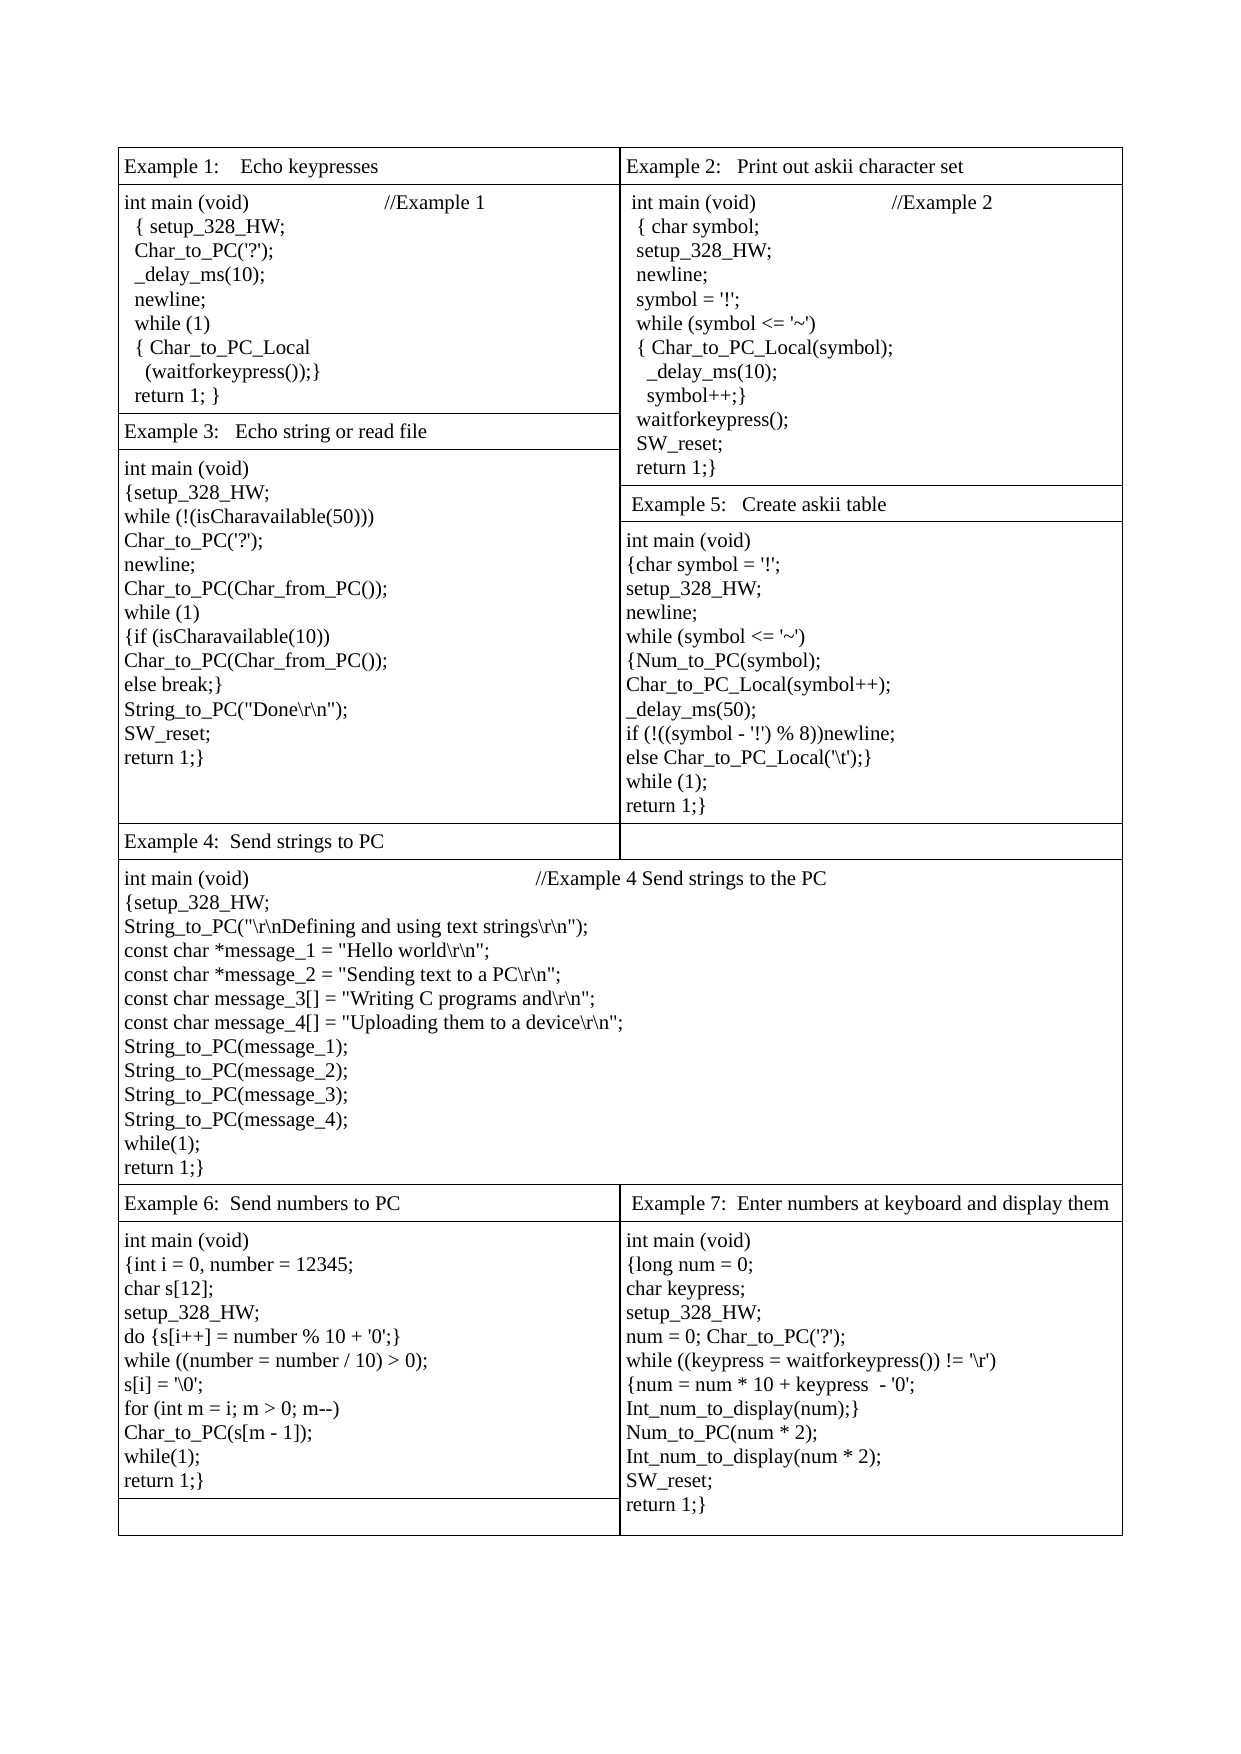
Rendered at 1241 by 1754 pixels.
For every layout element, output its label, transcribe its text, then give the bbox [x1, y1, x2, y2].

table_cell [119, 1499, 619, 1535]
table_cell int main (void) //Example 4 Send strings to the PC {setup_328_HW; String_to_PC("\r\nDefining and using text strings\r\n"); const char *message_1 = "Hello world\r\n"; const char *message_2 = "Sending text to a PC\r\n"; const char message_3[] = "Writing C programs and\r\n"; const char message_4[] = "Uploading them to a device\r\n"; String_to_PC(message_1); String_to_PC(message_2); String_to_PC(message_3); String_to_PC(message_4); while(1); return 1;} [119, 860, 1122, 1184]
table_cell int main (void) {int i = 0, number = 12345; char s[12]; setup_328_HW; do {s[i++] = number % 10 + '0';} while ((number = number / 10) > 0); s[i] = '\0'; for (int m = i; m > 0; m--) Char_to_PC(s[m - 1]); while(1); return 1;} [119, 1222, 619, 1498]
table_cell int main (void) {char symbol = '!'; setup_328_HW; newline; while (symbol <= '~') {Num_to_PC(symbol); Char_to_PC_Local(symbol++); _delay_ms(50); if (!((symbol - '!') % 8))newline; else Char_to_PC_Local('\t');} while (1); return 1;} [621, 522, 1122, 822]
table_cell int main (void) //Example 1 { setup_328_HW; Char_to_PC('?'); _delay_ms(10); newline; while (1) { Char_to_PC_Local (waitforkeypress());} return 1; } [119, 185, 619, 412]
table_cell Example 6: Send numbers to PC [119, 1185, 619, 1221]
table_cell Example 5: Create askii table [621, 486, 1122, 521]
table_cell Example 7: Enter numbers at keyboard and display them [621, 1185, 1122, 1221]
table_header Example 1: Echo keypresses [119, 148, 619, 183]
table_cell [621, 824, 1122, 859]
table_header Example 2: Print out askii character set [621, 148, 1122, 183]
table_cell Example 3: Echo string or read file [119, 414, 619, 449]
table_cell Example 4: Send strings to PC [119, 824, 619, 859]
table_cell int main (void) //Example 2 { char symbol; setup_328_HW; newline; symbol = '!'; while (symbol <= '~') { Char_to_PC_Local(symbol); _delay_ms(10); symbol++;} waitforkeypress(); SW_reset; return 1;} [621, 185, 1122, 485]
table_cell int main (void) {setup_328_HW; while (!(isCharavailable(50))) Char_to_PC('?'); newline; Char_to_PC(Char_from_PC()); while (1) {if (isCharavailable(10)) Char_to_PC(Char_from_PC()); else break;} String_to_PC("Done\r\n"); SW_reset; return 1;} [119, 450, 619, 822]
table_cell int main (void) {long num = 0; char keypress; setup_328_HW; num = 0; Char_to_PC('?'); while ((keypress = waitforkeypress()) != '\r') {num = num * 10 + keypress - '0'; Int_num_to_display(num);} Num_to_PC(num * 2); Int_num_to_display(num * 2); SW_reset; return 1;} [621, 1222, 1122, 1535]
